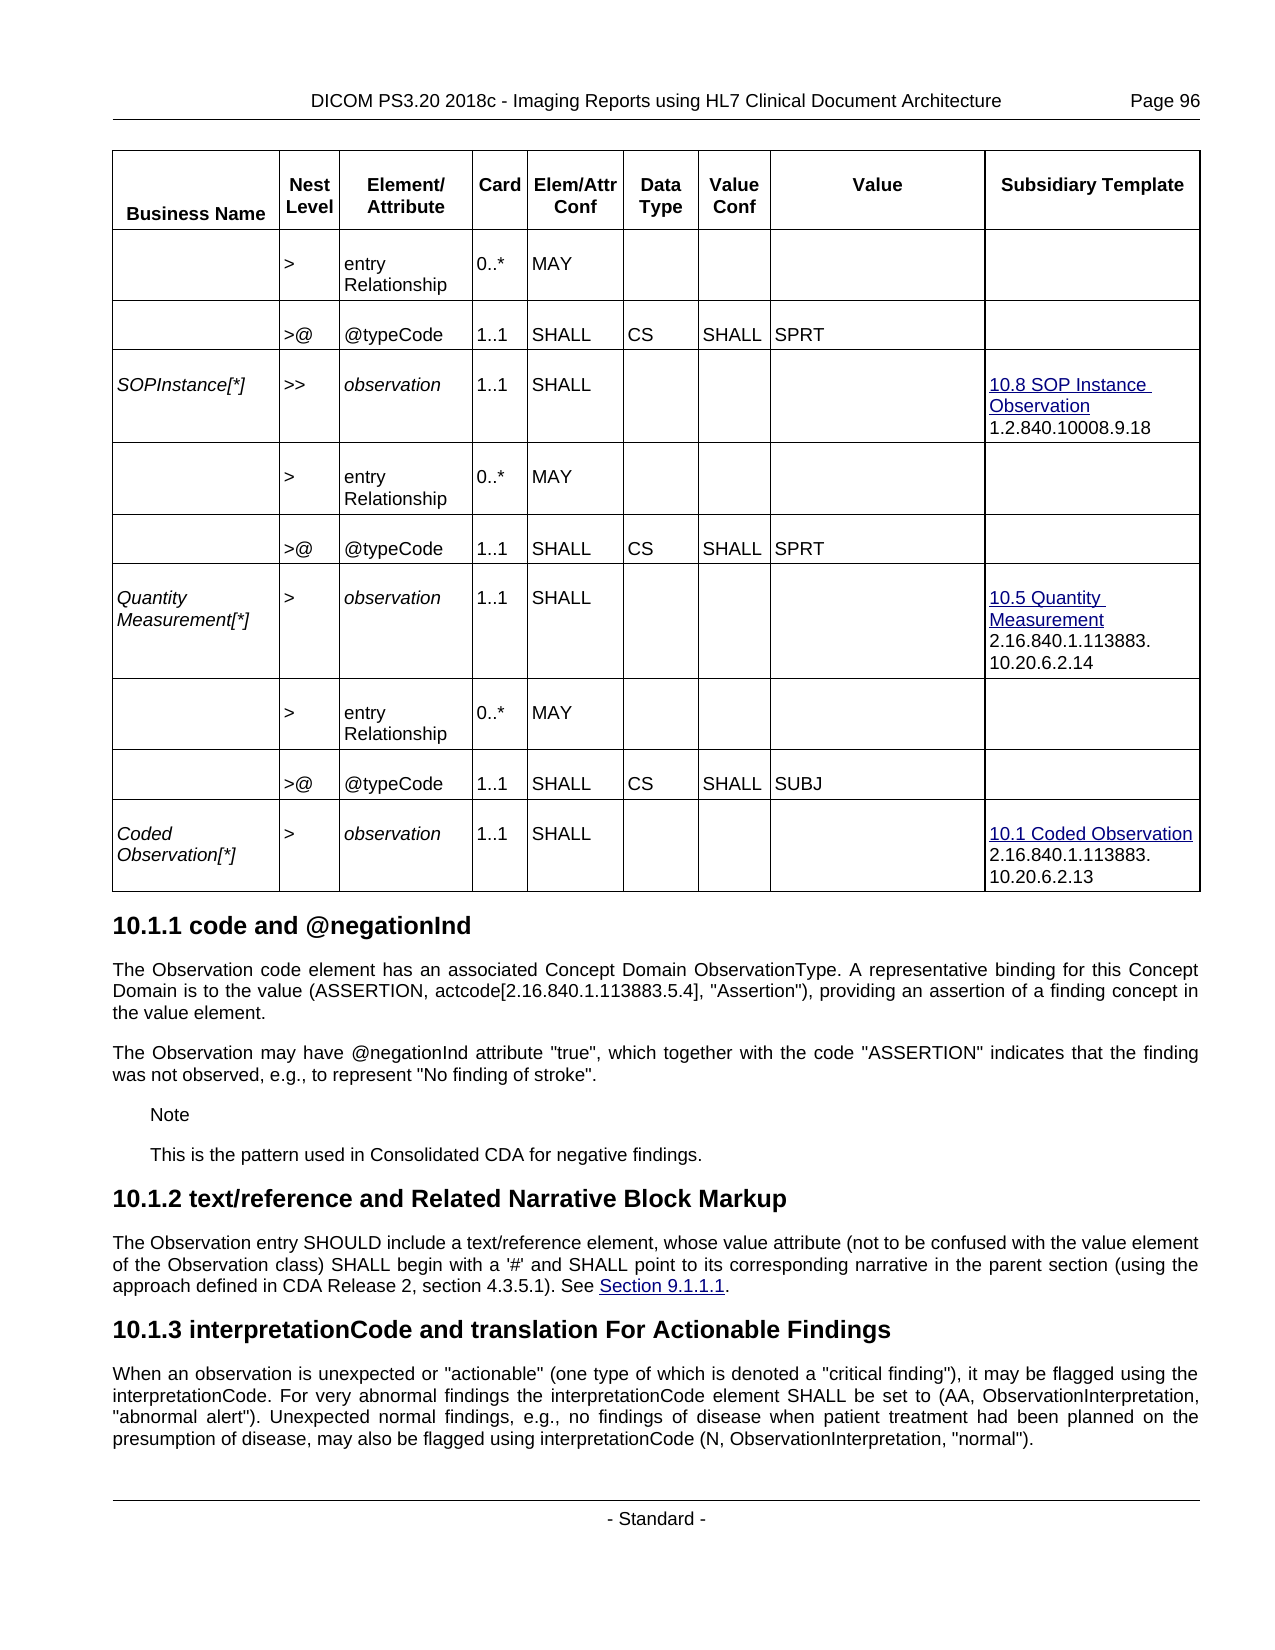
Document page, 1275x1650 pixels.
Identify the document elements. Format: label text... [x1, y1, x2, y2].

table_cell SHALL [528, 750, 623, 798]
table_cell SHALL [699, 301, 770, 349]
table_cell observation [340, 800, 472, 891]
table_header Element/​Attribute [340, 151, 472, 228]
text When an observation is unexpected or "actionable" (one type of which is denoted a "critical finding"), it may be flagged using the interpretationCode. For very abnormal findings the interpretationCode element SHALL be set to (AA, ObservationInterpretation, "abnormal alert"). Unexpected normal findings, e.g., no findings of disease when patient treatment had been planned on the presumption of disease, may also be flagged using interpretationCode (N, ObservationInterpretation, "normal"). [112, 1363, 1200, 1449]
table_header Nest Level [280, 151, 339, 228]
table_header Card [473, 151, 527, 228]
text The Observation entry SHOULD include a text/reference element, whose value attribute (not to be confused with the value element of the Observation class) SHALL begin with a '#' and SHALL point to its corresponding narrative in the parent section (using the approach defined in CDA Release 2, section 4.3.5.1). See Section 9.1.1.1. [112, 1232, 1200, 1297]
table_cell @typeCode [340, 301, 472, 349]
table_cell 1..1 [473, 515, 527, 563]
table_cell > [280, 679, 339, 749]
table_cell 1..1 [473, 750, 527, 798]
table_cell SOPInstance[*] [113, 350, 279, 442]
table_cell SPRT [771, 515, 984, 563]
table_cell [699, 800, 770, 891]
table_cell [699, 350, 770, 442]
table_cell SHALL [699, 750, 770, 798]
table_cell [113, 515, 279, 563]
table_cell [113, 301, 279, 349]
table_cell > [280, 443, 339, 513]
table_cell 0..* [473, 443, 527, 513]
text Note [150, 1104, 1162, 1125]
table_cell [624, 800, 698, 891]
table_cell SHALL [528, 564, 623, 677]
table_header Value Conf [699, 151, 770, 228]
table_cell SHALL [528, 350, 623, 442]
table_cell 0..* [473, 230, 527, 300]
table_cell 10.8 SOP Instance Observation 1.2.840.10008.9.18 [986, 350, 1199, 442]
table_cell [986, 230, 1199, 300]
table_cell CS [624, 515, 698, 563]
table_cell >@ [280, 301, 339, 349]
table_cell [986, 679, 1199, 749]
table_cell [113, 750, 279, 798]
table_cell [986, 750, 1199, 798]
table_cell entry​Relationship [340, 443, 472, 513]
table_cell > [280, 564, 339, 677]
table_cell [113, 230, 279, 300]
table_cell [699, 564, 770, 677]
table_cell 0..* [473, 679, 527, 749]
table_cell CS [624, 750, 698, 798]
text The Observation code element has an associated Concept Domain ObservationType. A representative binding for this Concept Domain is to the value (ASSERTION, actcode[2.16.840.1.113883.5.4], "Assertion"), providing an assertion of a finding concept in the value element. [112, 958, 1200, 1023]
table_cell SHALL [699, 515, 770, 563]
table_cell [699, 230, 770, 300]
table_cell [771, 443, 984, 513]
table_cell MAY [528, 679, 623, 749]
table_cell [699, 679, 770, 749]
table_cell @typeCode [340, 515, 472, 563]
table_cell 1..1 [473, 800, 527, 891]
table_cell 1..1 [473, 350, 527, 442]
table_cell [771, 800, 984, 891]
table_cell [771, 679, 984, 749]
table_header Data Type [624, 151, 698, 228]
table_cell [699, 443, 770, 513]
table_cell MAY [528, 443, 623, 513]
table_cell 1..1 [473, 301, 527, 349]
table_cell >> [280, 350, 339, 442]
table_cell [771, 564, 984, 677]
table_cell SHALL [528, 515, 623, 563]
table_cell [113, 443, 279, 513]
table_cell 10.5 Quantity Measurement 2.16.840.1.113883.​10.20.6.2.14 [986, 564, 1199, 677]
table_cell observation [340, 564, 472, 677]
table_cell [624, 564, 698, 677]
table_cell [771, 230, 984, 300]
table_cell > [280, 230, 339, 300]
table_cell [986, 301, 1199, 349]
table_cell [986, 515, 1199, 563]
table_cell [624, 350, 698, 442]
text The Observation may have @negationInd attribute "true", which together with the code "ASSERTION" indicates that the finding was not observed, e.g., to represent "No finding of stroke". [112, 1042, 1200, 1085]
table_cell SHALL [528, 301, 623, 349]
table_cell >@ [280, 515, 339, 563]
table_cell entry​Relationship [340, 679, 472, 749]
table_cell [986, 443, 1199, 513]
table_cell entry​Relationship [340, 230, 472, 300]
table_cell Quantity​Measurement[*] [113, 564, 279, 677]
table_cell SUBJ [771, 750, 984, 798]
table_header Business Name [113, 151, 279, 228]
table_header Elem/Attr Conf [528, 151, 623, 228]
table_cell [624, 443, 698, 513]
table_cell SHALL [528, 800, 623, 891]
table_cell CS [624, 301, 698, 349]
table_cell Coded​Observation[*] [113, 800, 279, 891]
table_cell 1..1 [473, 564, 527, 677]
table_header Value [771, 151, 984, 228]
table_cell 10.1 Coded Observation 2.16.840.1.113883.​10.20.6.2.13 [986, 800, 1199, 891]
text 10.1.2 text/reference and Related Narrative Block Markup [112, 1184, 1200, 1213]
table_header Subsidiary Template [986, 151, 1199, 228]
text This is the pattern used in Consolidated CDA for negative findings. [150, 1144, 1162, 1166]
table_cell [624, 679, 698, 749]
table_cell [113, 679, 279, 749]
table_cell >@ [280, 750, 339, 798]
table_cell SPRT [771, 301, 984, 349]
table_cell [771, 350, 984, 442]
text 10.1.1 code and @negationInd [112, 911, 1200, 940]
table_cell > [280, 800, 339, 891]
table_cell observation [340, 350, 472, 442]
text 10.1.3 interpretationCode and translation For Actionable Findings [112, 1315, 1200, 1344]
table_cell @typeCode [340, 750, 472, 798]
table_cell MAY [528, 230, 623, 300]
table_cell [624, 230, 698, 300]
